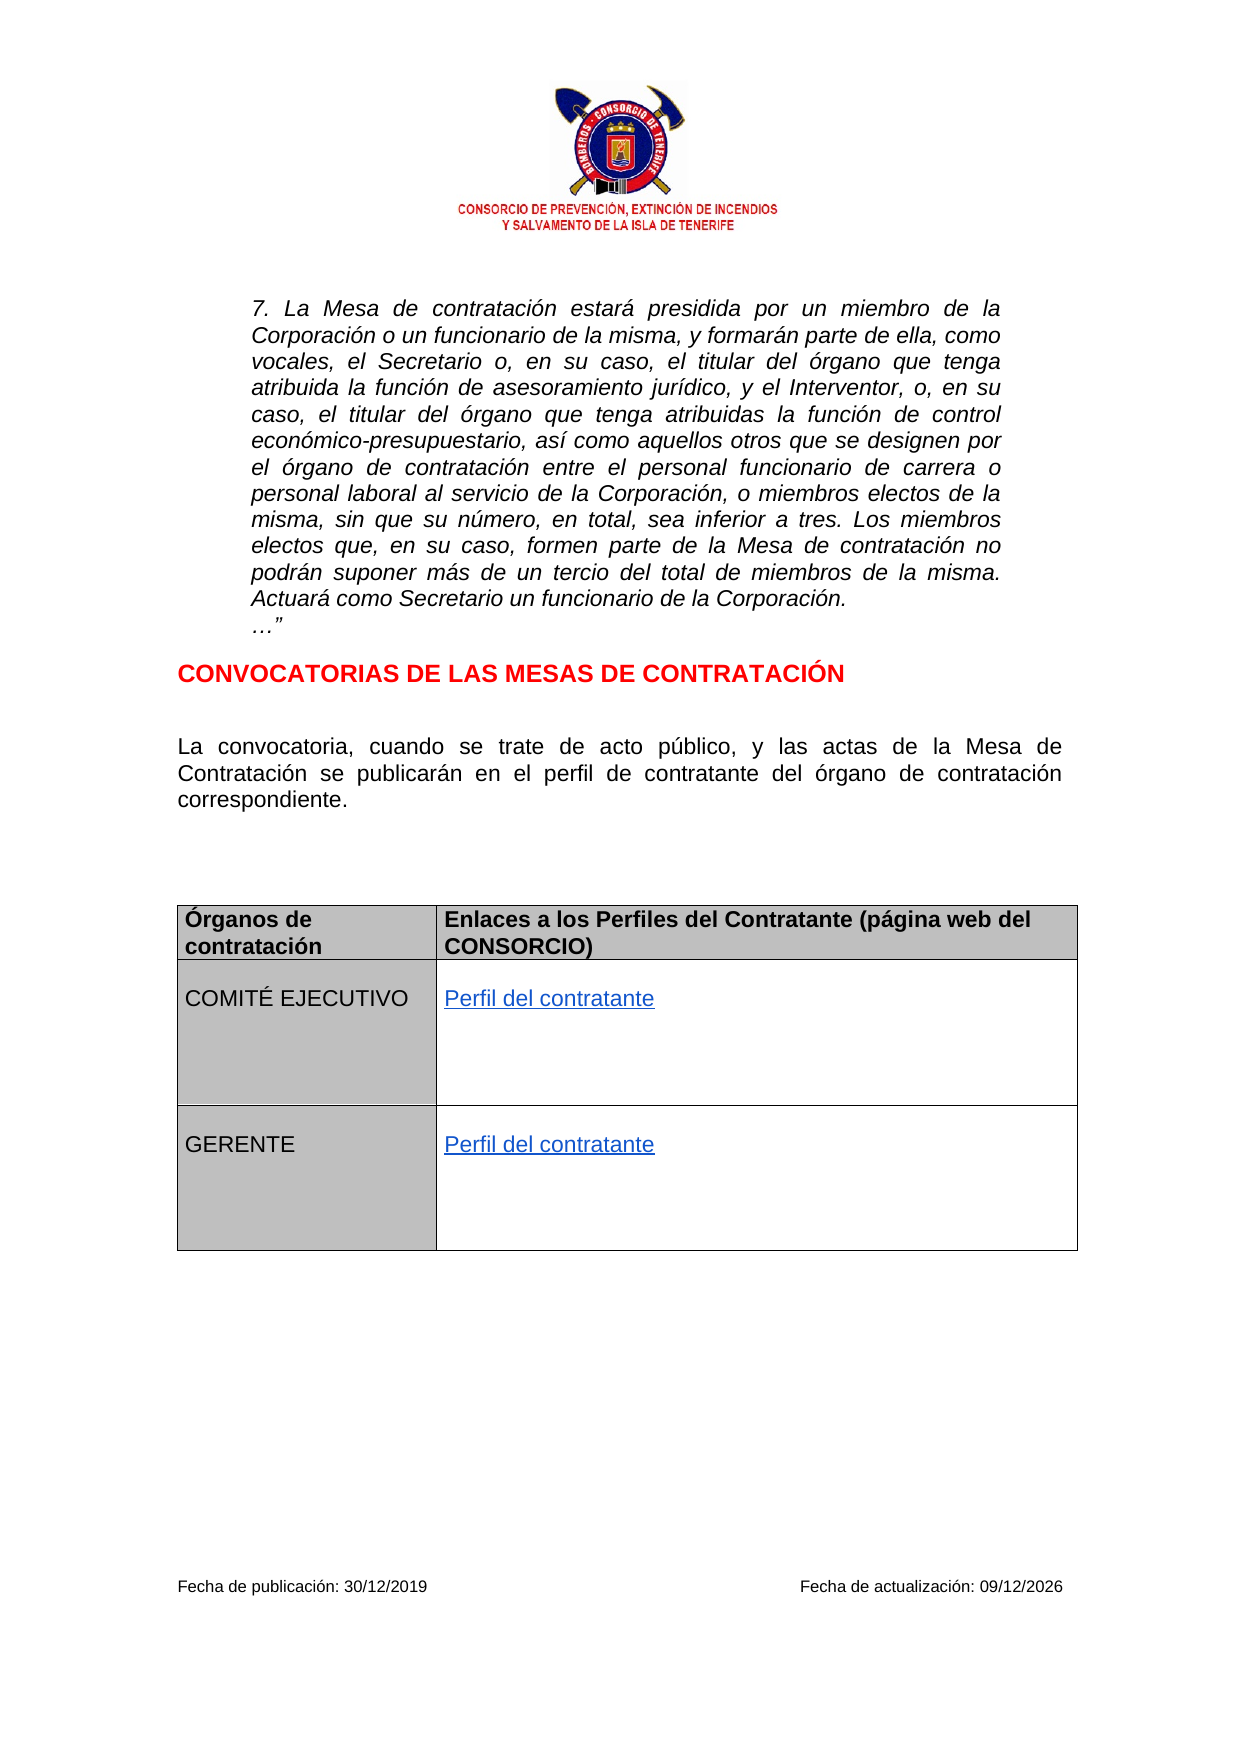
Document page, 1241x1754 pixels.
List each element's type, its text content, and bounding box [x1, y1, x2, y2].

table_header Enlaces a los Perfiles del Contratante (página web del CONSORCIO) [437, 906, 1077, 959]
text …” [251, 612, 1004, 638]
table_header Órganos de contratación [178, 906, 436, 959]
subtitle CONVOCATORIAS DE LAS MESAS DE CONTRATACIÓN [177, 659, 1063, 687]
text La convocatoria, cuando se trate de acto público, y las actas de la Mesa de Contratación se publicarán en el perfil de contratante del órgano de contratación correspondiente. [177, 733, 1063, 812]
table_cell Perfil del contratante [437, 1106, 1077, 1250]
table_cell COMITÉ EJECUTIVO [178, 960, 436, 1104]
table_cell GERENTE [178, 1106, 436, 1250]
text 7. La Mesa de contratación estará presidida por un miembro de la Corporación o un funcionario de la misma, y formarán parte de ella, como vocales, el Secretario o, en su caso, el titular del órgano que tenga atribuida la función de asesoramiento jurídico, y el Interventor, o, en su caso, el titular del órgano que tenga atribuidas la función de control económico-presupuestario, así como aquellos otros que se designen por el órgano de contratación entre el personal funcionario de carrera o personal laboral al servicio de la Corporación, o miembros electos de la misma, sin que su número, en total, sea inferior a tres. Los miembros electos que, en su caso, formen parte de la Mesa de contratación no podrán suponer más de un tercio del total de miembros de la misma. Actuará como Secretario un funcionario de la Corporación. [251, 295, 1004, 612]
table_cell Perfil del contratante [437, 960, 1077, 1104]
